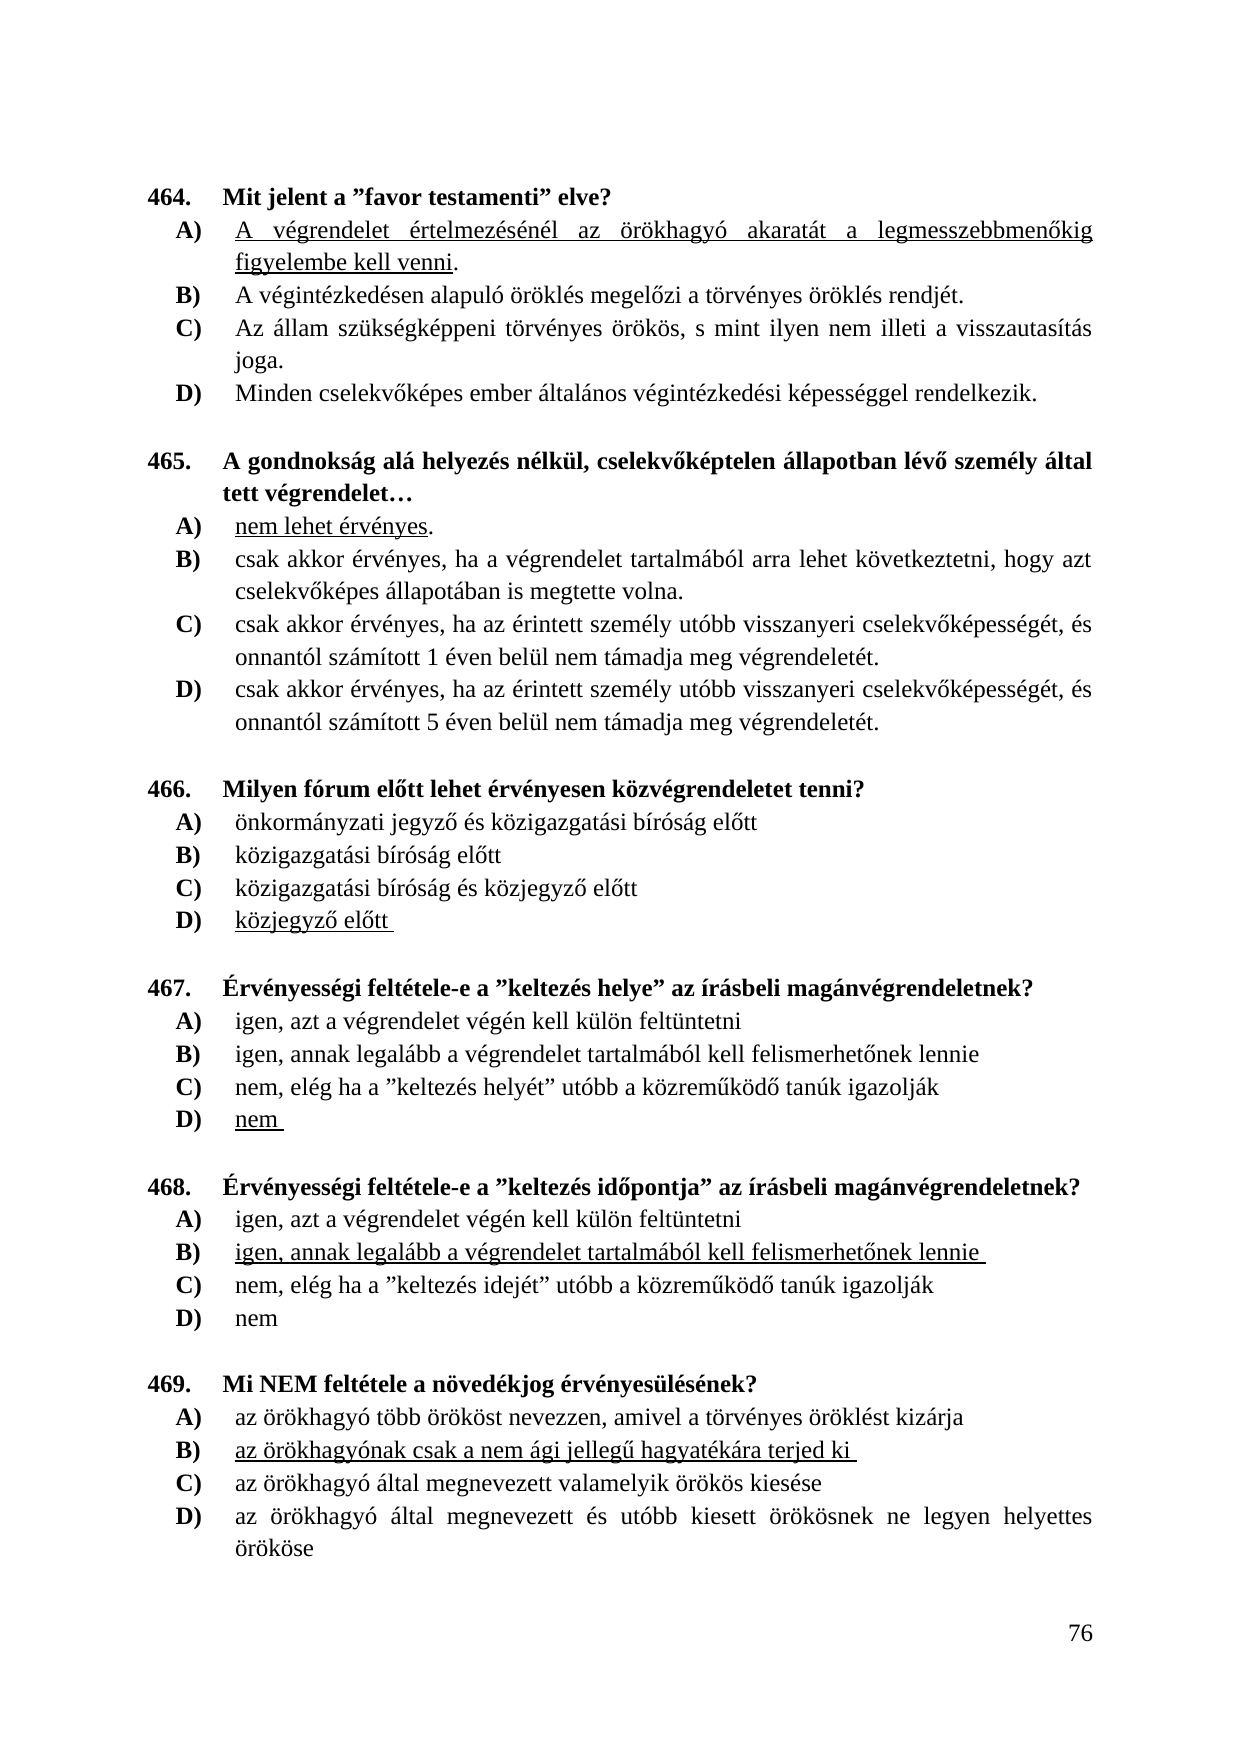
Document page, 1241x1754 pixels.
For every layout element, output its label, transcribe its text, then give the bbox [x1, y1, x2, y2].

list A gondnokság alá helyezés nélkül, cselekvőképtelen állapotban lévő személy által tett végrendelet… [147, 446, 1093, 507]
list nem, elég ha a ”keltezés idejét” utóbb a közreműködő tanúk igazolják [175, 1270, 1093, 1299]
list Mi NEM feltétele a növedékjog érvényesülésének? [147, 1369, 1093, 1398]
list igen, azt a végrendelet végén kell külön feltüntetni [175, 1204, 1093, 1233]
list igen, annak legalább a végrendelet tartalmából kell felismerhetőnek lennie [175, 1039, 1093, 1067]
list igen, azt a végrendelet végén kell külön feltüntetni [175, 1006, 1093, 1034]
list csak akkor érvényes, ha az érintett személy utóbb visszanyeri cselekvőképességét, és onnantól számított 1 éven belül nem támadja meg végrendeletét. [175, 609, 1093, 670]
list közigazgatási bíróság és közjegyző előtt [175, 873, 1093, 901]
list Érvényességi feltétele-e a ”keltezés időpontja” az írásbeli magánvégrendeletnek? [147, 1172, 1093, 1200]
list nem lehet érvényes. [175, 511, 1093, 540]
list A végrendelet értelmezésénél az örökhagyó akaratát a legmesszebbmenőkig figyelembe kell venni. [175, 215, 1093, 276]
list az örökhagyó által megnevezett és utóbb kiesett örökösnek ne legyen helyettes örököse [175, 1501, 1093, 1562]
list az örökhagyó több örököst nevezzen, amivel a törvényes öröklést kizárja [175, 1402, 1093, 1431]
list nem [175, 1303, 1093, 1332]
list az örökhagyónak csak a nem ági jellegű hagyatékára terjed ki [175, 1435, 1093, 1464]
list Érvényességi feltétele-e a ”keltezés helye” az írásbeli magánvégrendeletnek? [147, 973, 1093, 1002]
list igen, annak legalább a végrendelet tartalmából kell felismerhetőnek lennie [175, 1237, 1093, 1266]
list Milyen fórum előtt lehet érvényesen közvégrendeletet tenni? [147, 774, 1093, 803]
list csak akkor érvényes, ha az érintett személy utóbb visszanyeri cselekvőképességét, és onnantól számított 5 éven belül nem támadja meg végrendeletét. [175, 674, 1093, 736]
list közjegyző előtt [175, 906, 1093, 934]
list csak akkor érvényes, ha a végrendelet tartalmából arra lehet következtetni, hogy azt cselekvőképes állapotában is megtette volna. [175, 544, 1093, 605]
list nem [175, 1104, 1093, 1133]
list az örökhagyó által megnevezett valamelyik örökös kiesése [175, 1468, 1093, 1497]
list Az állam szükségképpeni törvényes örökös, s mint ilyen nem illeti a visszautasítás joga. [175, 313, 1093, 374]
list Mit jelent a ”favor testamenti” elve? [147, 182, 1093, 211]
list önkormányzati jegyző és közigazgatási bíróság előtt [175, 807, 1093, 836]
list közigazgatási bíróság előtt [175, 840, 1093, 868]
list Minden cselekvőképes ember általános végintézkedési képességgel rendelkezik. [175, 378, 1093, 407]
list nem, elég ha a ”keltezés helyét” utóbb a közreműködő tanúk igazolják [175, 1072, 1093, 1100]
list A végintézkedésen alapuló öröklés megelőzi a törvényes öröklés rendjét. [175, 280, 1093, 309]
